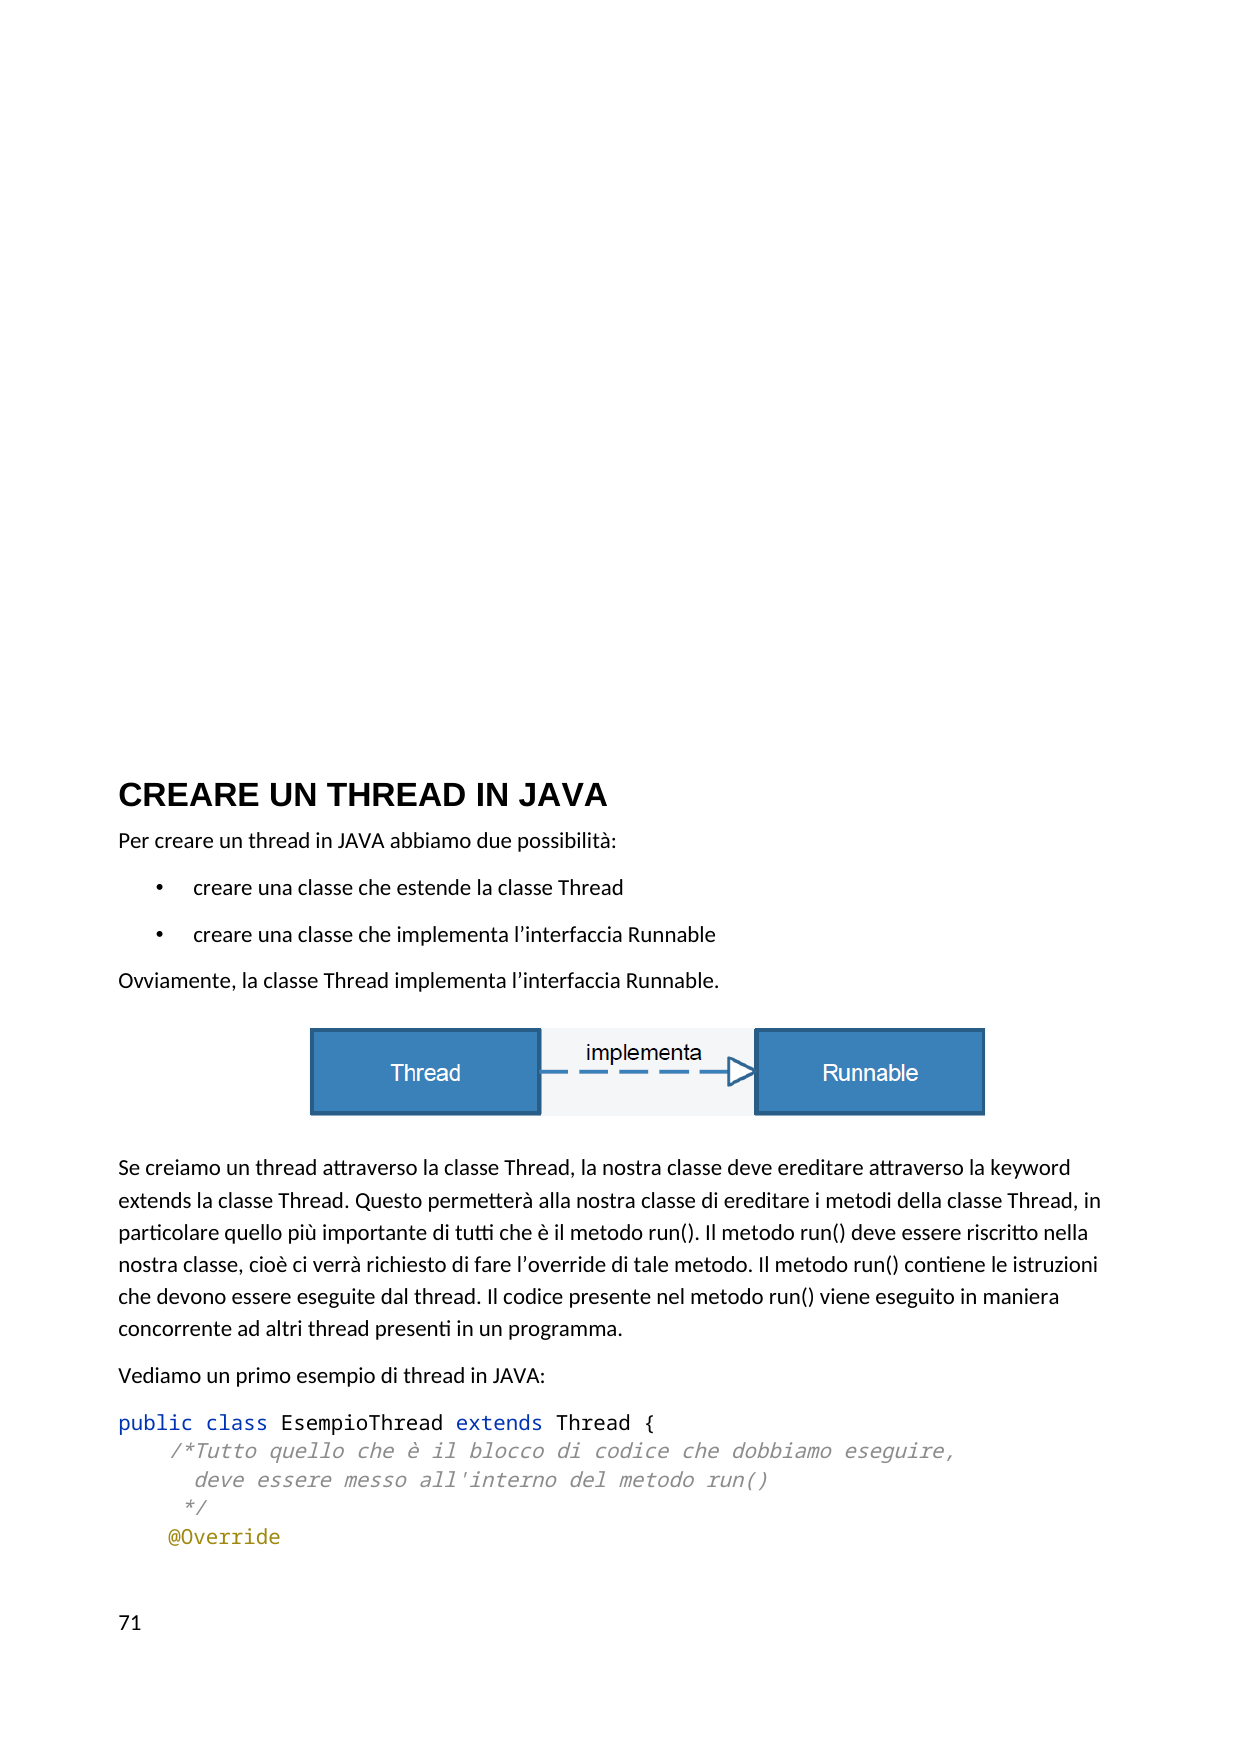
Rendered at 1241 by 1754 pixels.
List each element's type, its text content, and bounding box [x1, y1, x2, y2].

text Ovviamente, la classe Thread implementa l’interfaccia Runnable. [118, 966, 1122, 994]
text Per creare un thread in JAVA abbiamo due possibilità: [118, 826, 1122, 854]
text Se creiamo un thread attraverso la classe Thread, la nostra classe deve ereditare attraverso la keyword extends la classe Thread. Questo permetterà alla nostra classe di ereditare i metodi della classe Thread, in particolare quello più importante di tutti che è il metodo run(). Il metodo run() deve essere riscritto nella nostra classe, cioè ci verrà richiesto di fare l’override di tale metodo. Il metodo run() contiene le istruzioni che devono essere eseguite dal thread. Il codice presente nel metodo run() viene eseguito in maniera concorrente ad altri thread presenti in un programma. [118, 1153, 1122, 1342]
text public class EsempioThread extends Thread { /*Tutto quello che è il blocco di codice che dobbiamo eseguire, deve essere messo all'interno del metodo run() */ @Override [118, 1408, 1122, 1550]
subtitle CREARE UN THREAD IN JAVA [118, 775, 1122, 814]
list creare una classe che implementa l’interfaccia Runnable [156, 920, 1122, 948]
picture [309, 1028, 986, 1116]
text Vediamo un primo esempio di thread in JAVA: [118, 1361, 1122, 1389]
list creare una classe che estende la classe Thread [156, 873, 1122, 901]
